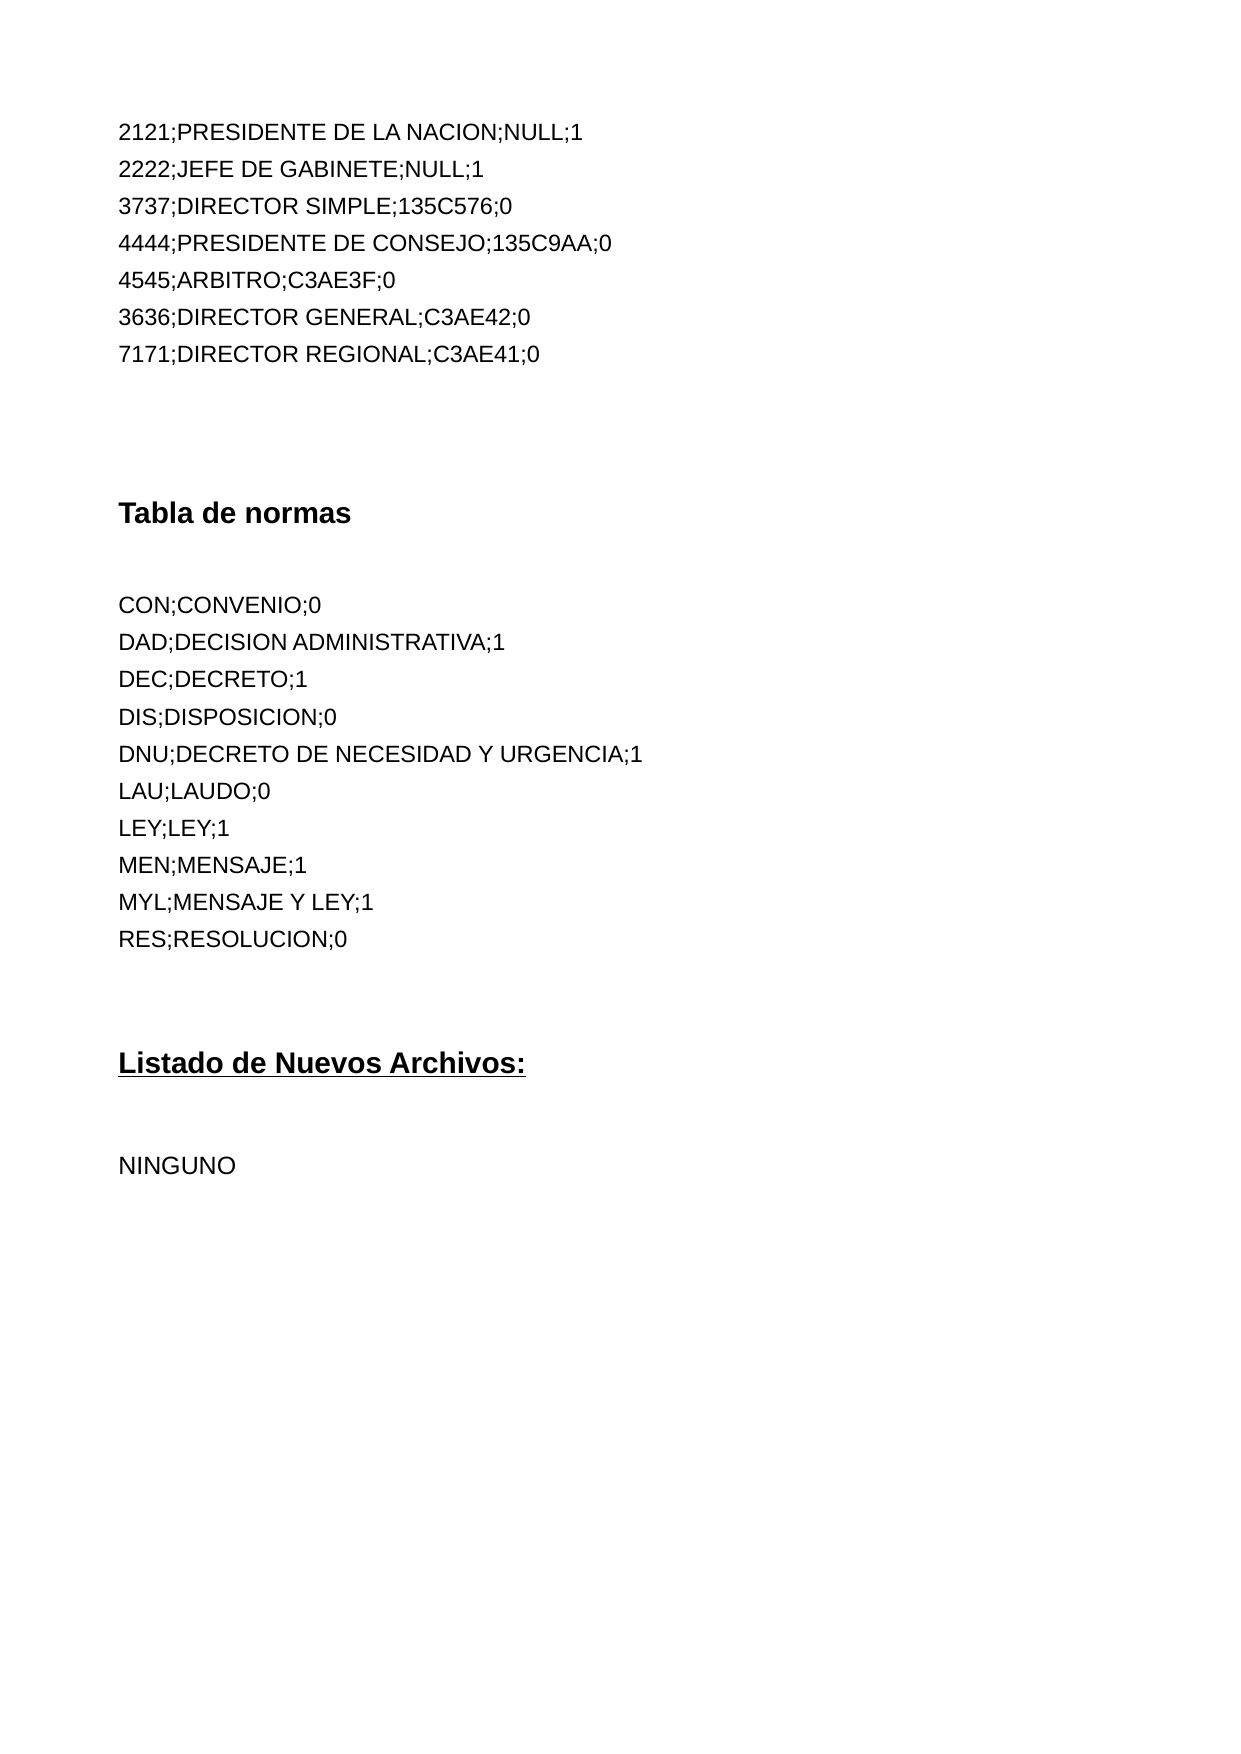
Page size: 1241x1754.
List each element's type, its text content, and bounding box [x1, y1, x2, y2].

text RES;RESOLUCION;0 [118, 926, 1122, 952]
text 3737;DIRECTOR SIMPLE;135C576;0 [118, 192, 1122, 219]
text LAU;LAUDO;0 [118, 777, 1122, 804]
text 2121;PRESIDENTE DE LA NACION;NULL;1 [118, 118, 1122, 145]
text LEY;LEY;1 [118, 814, 1122, 841]
text DNU;DECRETO DE NECESIDAD Y URGENCIA;1 [118, 740, 1122, 767]
text Listado de Nuevos Archivos: [118, 1046, 1122, 1080]
text 4444;PRESIDENTE DE CONSEJO;135C9AA;0 [118, 229, 1122, 256]
text MYL;MENSAJE Y LEY;1 [118, 888, 1122, 915]
text 4545;ARBITRO;C3AE3F;0 [118, 266, 1122, 293]
text DAD;DECISION ADMINISTRATIVA;1 [118, 629, 1122, 656]
text NINGUNO [118, 1151, 1122, 1180]
text DIS;DISPOSICION;0 [118, 703, 1122, 730]
text 3636;DIRECTOR GENERAL;C3AE42;0 [118, 303, 1122, 330]
text Tabla de normas [118, 496, 1122, 530]
text 7171;DIRECTOR REGIONAL;C3AE41;0 [118, 341, 1122, 367]
text DEC;DECRETO;1 [118, 666, 1122, 693]
text 2222;JEFE DE GABINETE;NULL;1 [118, 155, 1122, 182]
text MEN;MENSAJE;1 [118, 851, 1122, 878]
text CON;CONVENIO;0 [118, 592, 1122, 619]
